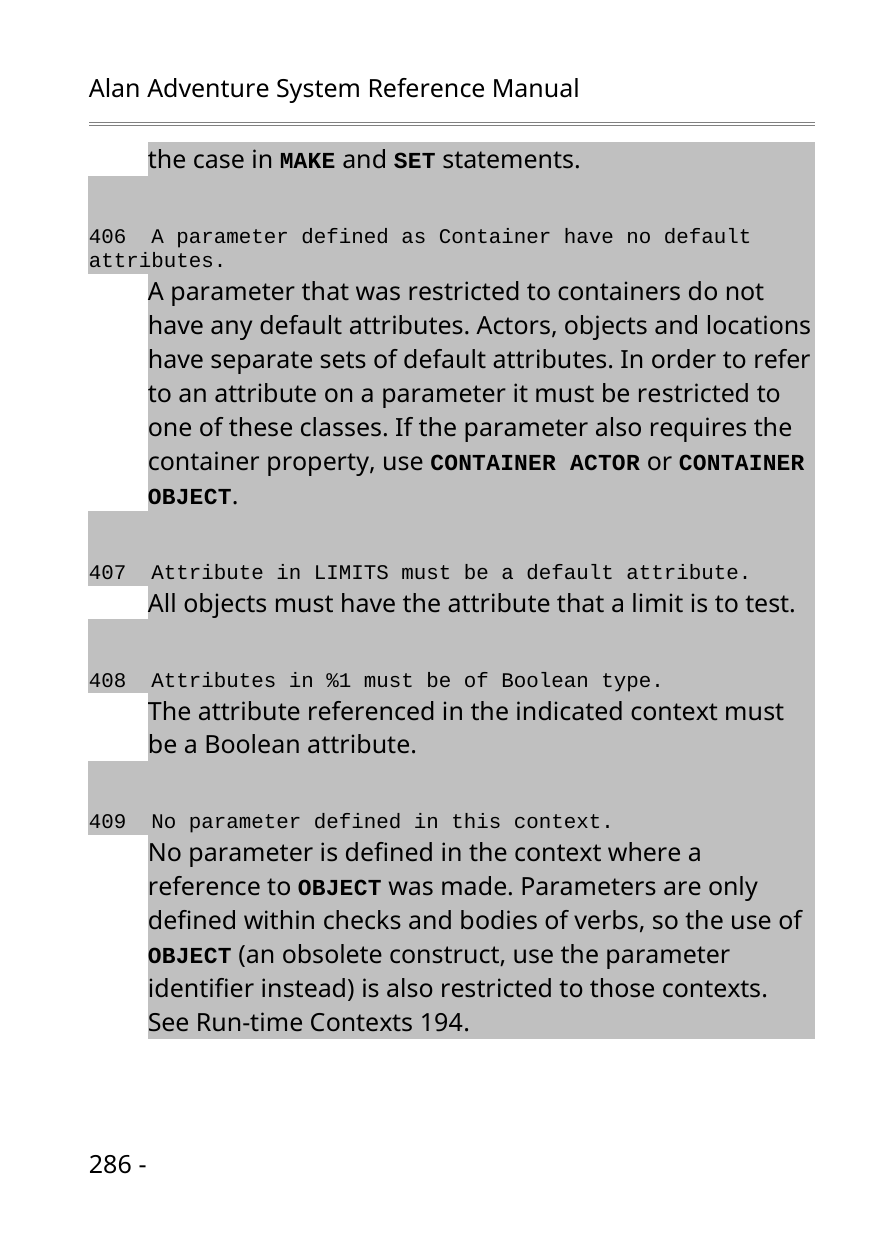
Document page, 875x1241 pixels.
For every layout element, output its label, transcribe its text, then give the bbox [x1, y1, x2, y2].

text The attribute referenced in the indicated context must be a Boolean at­tribute. [148, 693, 815, 761]
text 408 Attributes in %1 must be of Boolean type. [88, 669, 815, 693]
text 409 No parameter defined in this context. [88, 811, 815, 835]
text 407 Attribute in LIMITS must be a default attribute. [88, 562, 815, 586]
text All objects must have the attribute that a limit is to test. [148, 586, 815, 619]
text 406 A parameter defined as Container have no default attributes. [88, 226, 815, 274]
text A parameter that was restricted to containers do not have any default attributes. Actors, objects and locations have separate sets of default attributes. In order to refer to an attribute on a parameter it must be re­stricted to one of these classes. If the parameter also requires the con­tainer property, use CONTAINER ACTOR or CONTAINER OBJECT. [148, 274, 815, 512]
text the case in MAKE and SET statements. [148, 142, 815, 176]
text No parameter is defined in the context where a reference to OBJECT was made. Parameters are only defined within checks and bodies of verbs, so the use of OBJECT (an obsolete construct, use the parameter identifier instead) is also restricted to those contexts. See Run-time Contexts 155. [148, 835, 815, 1039]
